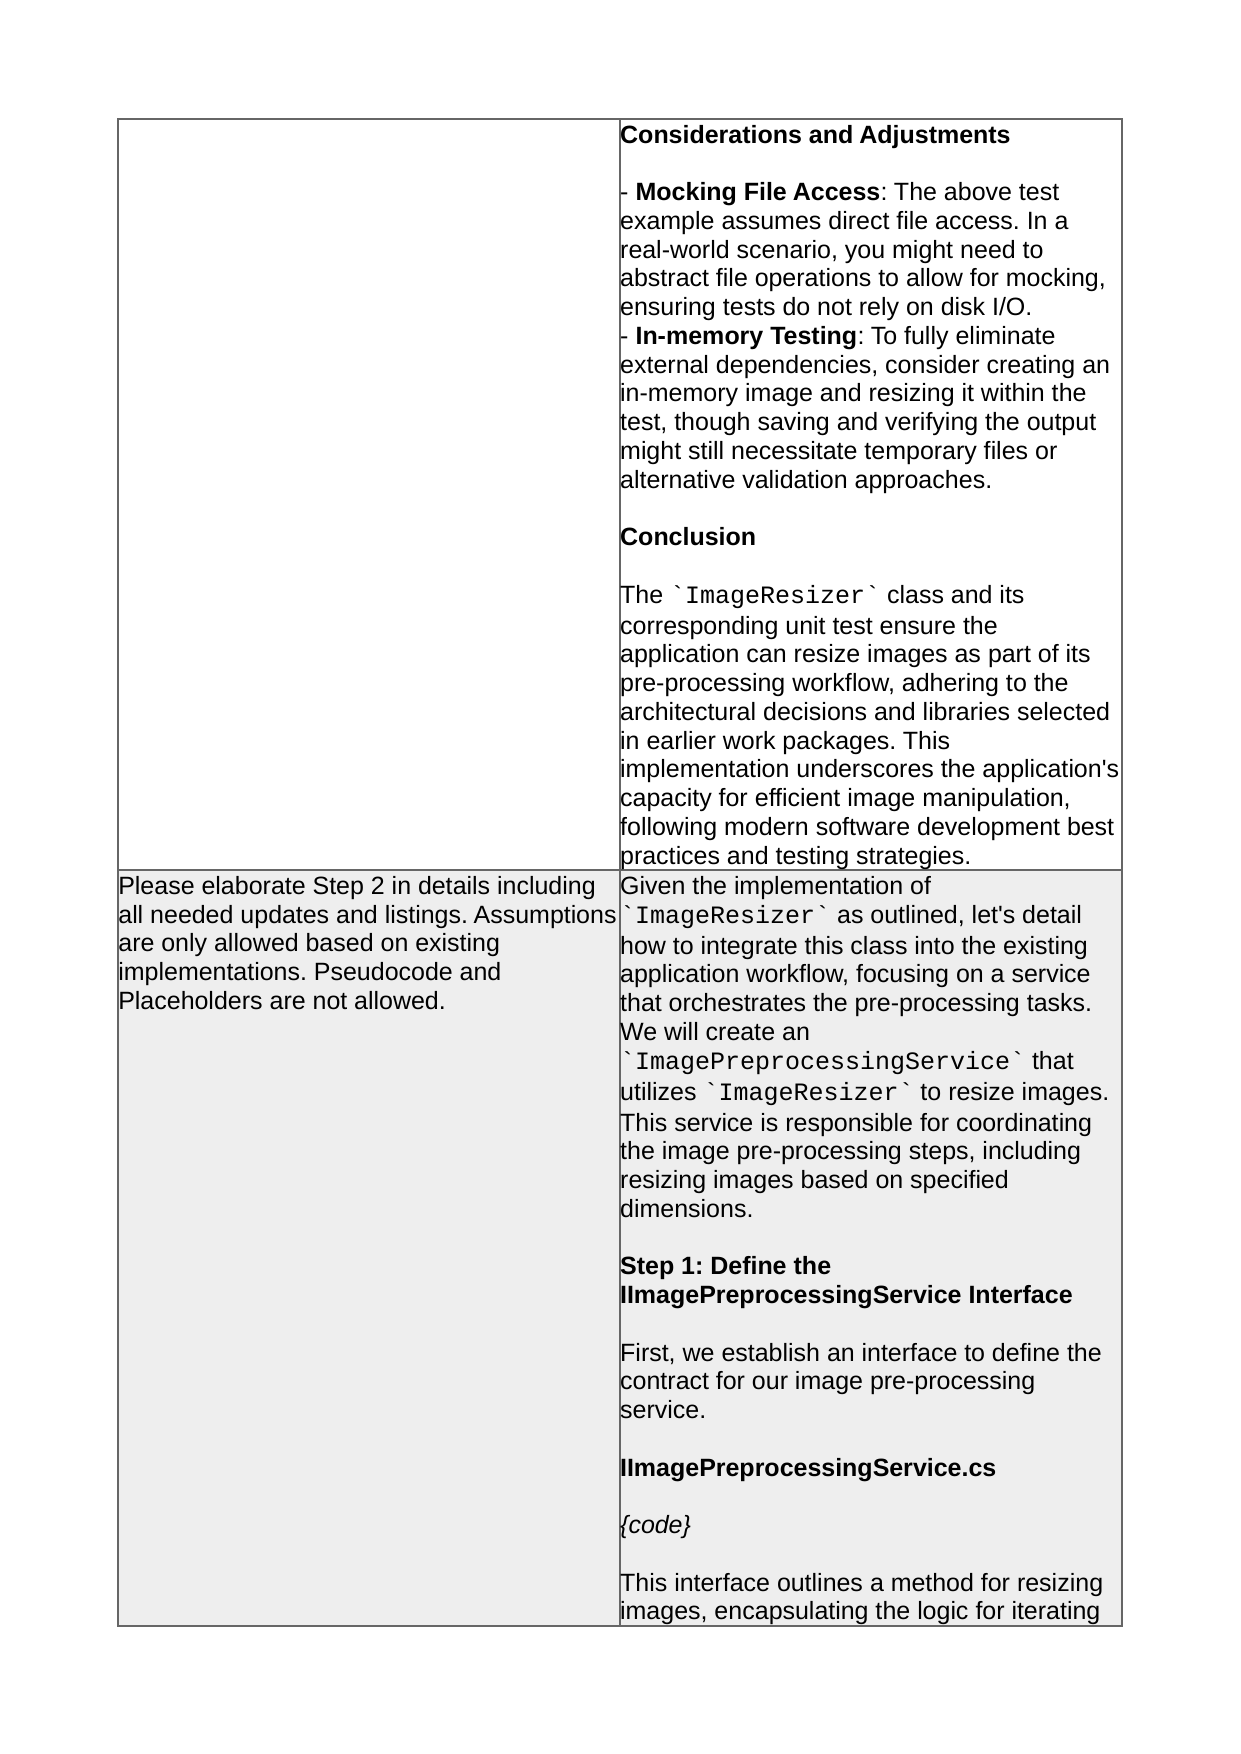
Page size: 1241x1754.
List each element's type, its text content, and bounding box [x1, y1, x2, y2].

table_cell [119, 120, 619, 869]
table_cell Considerations and Adjustments - Mocking File Access: The above test example assumes direct file access. In a real-world scenario, you might need to abstract file operations to allow for mocking, ensuring tests do not rely on disk I/O. - In-memory Testing: To fully eliminate external dependencies, consider creating an in-memory image and resizing it within the test, though saving and verifying the output might still necessitate temporary files or alternative validation approaches. Conclusion The `ImageResizer` class and its corresponding unit test ensure the application can resize images as part of its pre-processing workflow, adhering to the architectural decisions and libraries selected in earlier work packages. This implementation underscores the application's capacity for efficient image manipulation, following modern software development best practices and testing strategies. [621, 120, 1121, 869]
table_cell Please elaborate Step 2 in details including all needed updates and listings. Assumptions are only allowed based on existing implementations. Pseudocode and Placeholders are not allowed. [119, 871, 619, 1625]
table_cell Given the implementation of `ImageResizer` as outlined, let's detail how to integrate this class into the existing application workflow, focusing on a service that orchestrates the pre-processing tasks. We will create an `ImagePreprocessingService` that utilizes `ImageResizer` to resize images. This service is responsible for coordinating the image pre-processing steps, including resizing images based on specified dimensions. Step 1: Define the IImagePreprocessingService Interface First, we establish an interface to define the contract for our image pre-processing service. IImagePreprocessingService.cs {code} This interface outlines a method for resizing images, encapsulating the logic for iterating [621, 871, 1121, 1625]
